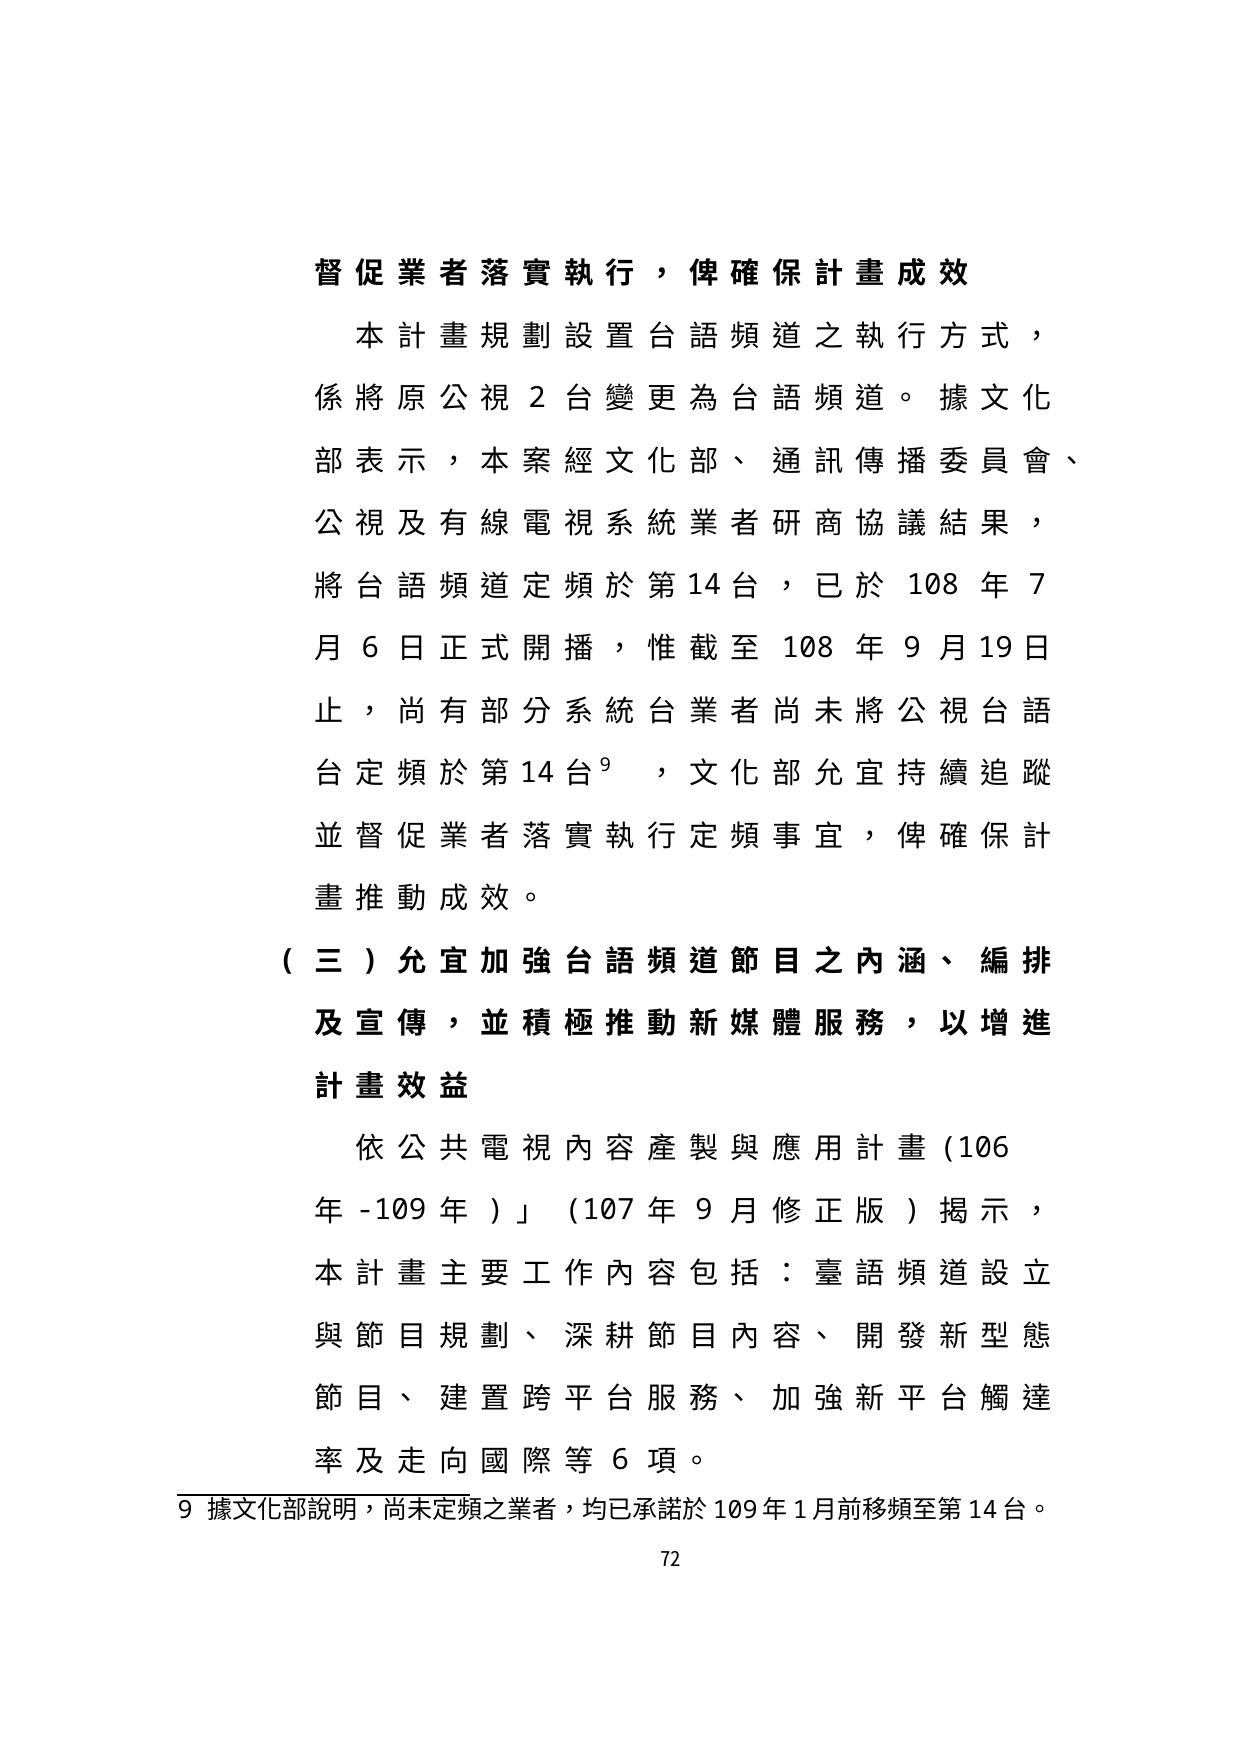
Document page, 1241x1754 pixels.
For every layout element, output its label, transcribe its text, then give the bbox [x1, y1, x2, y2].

text (三)允宜加強台語頻道節目之內涵、編排及宣傳，並積極推動新媒體服務，以增進計畫效益 [242, 917, 1058, 1104]
text 依公共電視內容產製與應用計畫(106年-109年)」(107年9月修正版)揭示，本計畫主要工作內容包括：臺語頻道設立與節目規劃、深耕節目內容、開發新型態節目、建置跨平台服務、加強新平台觸達率及走向國際等6項。 [271, 1104, 1058, 1479]
text 督促業者落實執行，俾確保計畫成效 [242, 229, 1058, 292]
text 據文化部說明，尚未定頻之業者，均已承諾於109年1月前移頻至第14台。 [177, 1496, 1063, 1525]
text 本計畫規劃設置台語頻道之執行方式，係將原公視2台變更為台語頻道。據文化部表示，本案經文化部、通訊傳播委員會、公視及有線電視系統業者研商協議結果，將台語頻道定頻於第14台，已於108年7月6日正式開播，惟截至108年9月19日止，尚有部分系統台業者尚未將公視台語台定頻於第14台，文化部允宜持續追蹤並督促業者落實執行定頻事宜，俾確保計畫推動成效。 [271, 292, 1058, 917]
